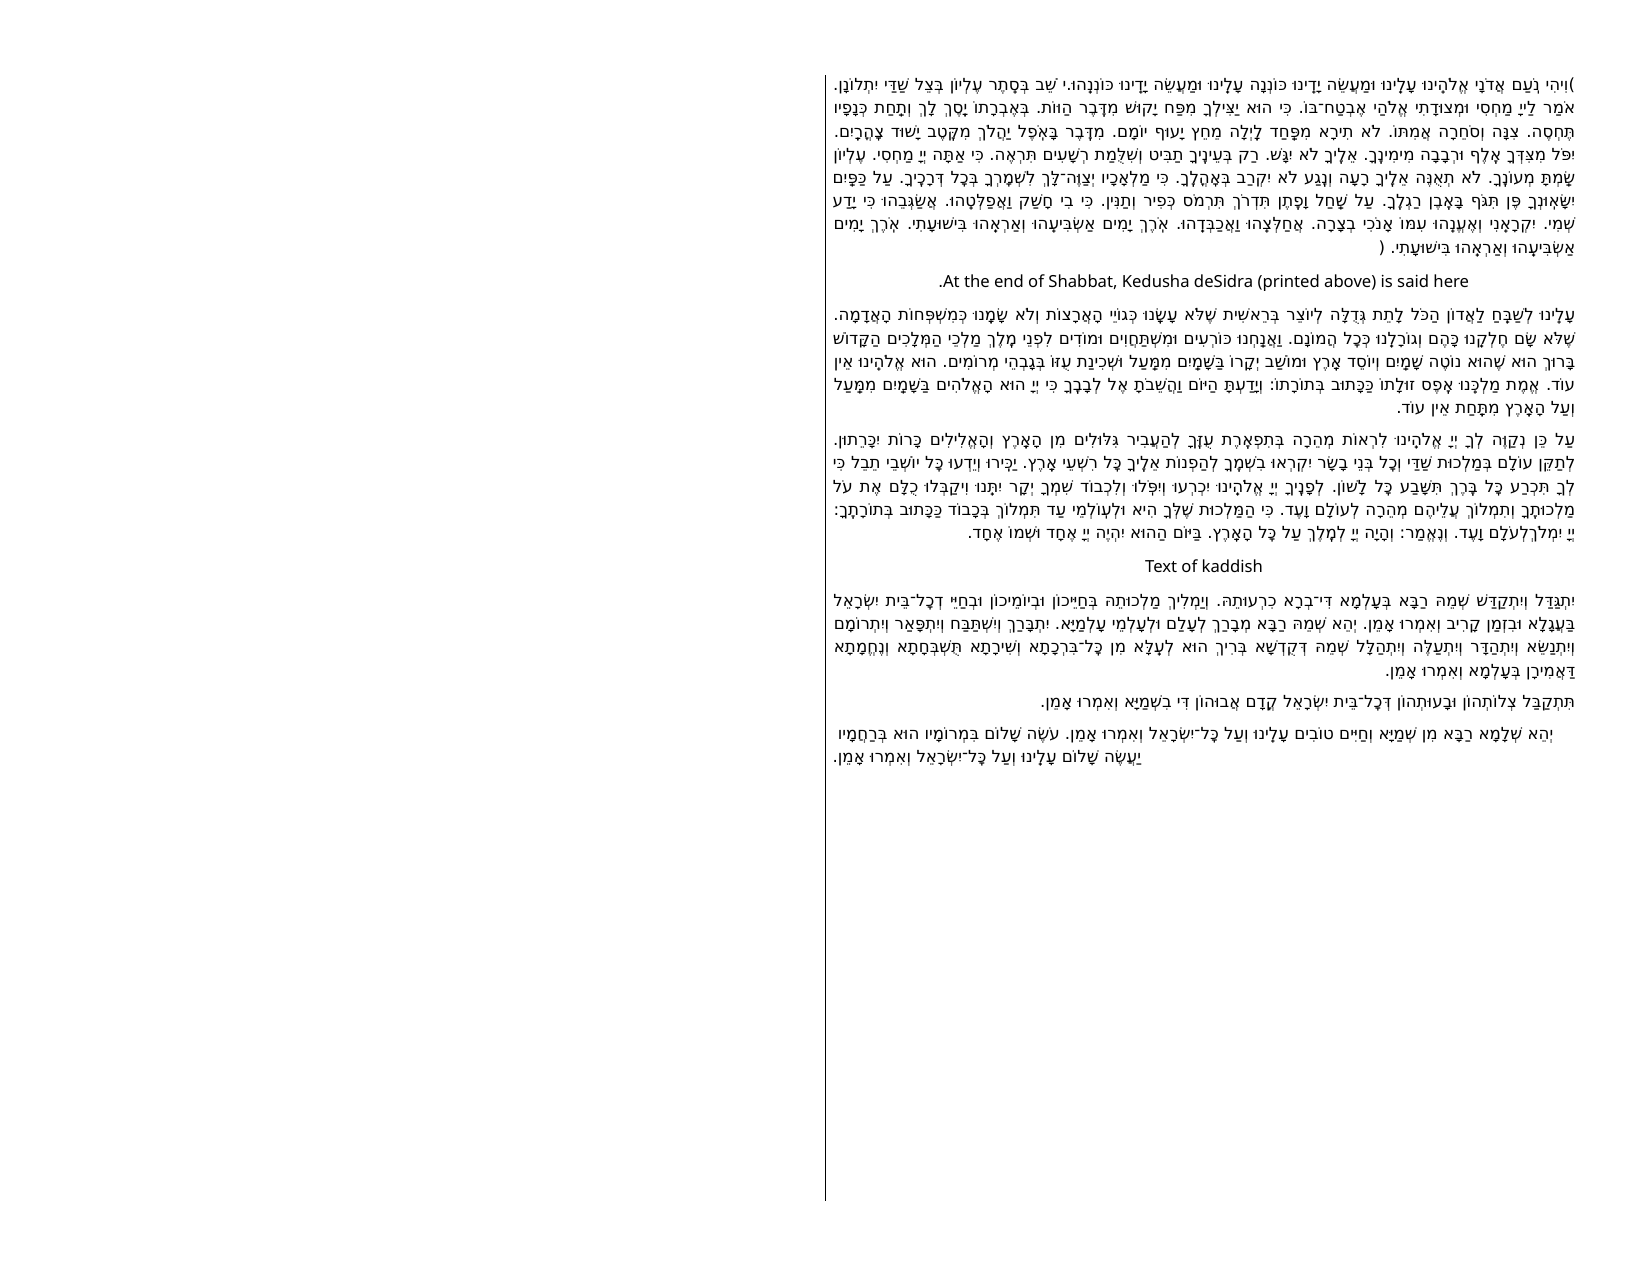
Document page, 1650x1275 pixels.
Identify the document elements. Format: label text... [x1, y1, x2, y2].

text Text of kaddish [832, 555, 1575, 578]
text עָלֵֽינוּ לְשַׁבֵּֽחַ לַאֲדוֹן הַכֹּל לָתֵת גְּדֻלָּה לְיוֹצֵר בְּרֵאשִׁית שֶׁלֺּא עָשָֽׂנוּ כְּגוֹיֵי הָאֲרָצוֹת וְלֺא שָׂמָֽנוּ כְּמִשְׁפְּחוֹת הָאֲדָמָה. שֶׁלֺּא שָׂם חֶלְקֵֽנוּ כָּהֶם וְגוֹרָלֵֽנוּ כְּכׇל הֲמוֹנָם. וַאֲנַֽחְנוּ כּוֹרְעִים וּמִשְׁתַּחֲוִים וּמוֹדִים לִפְנֵי מֶֽלֶךְ מַלְכֵי הַמְּלָכִים הַקָּדוֹשׁ בָּרוּךְ הוּא שֶׁהוּא נוֹטֶה שָׁמַֽיִם וְיוֹסֵד אָֽרֶץ וּמוֹשַׁב יְקָרוֹ בַּשָּׁמַֽיִם מִמַּֽעַל וּשְׁכִינַת עֻזּוֹ בְּגָבְהֵי מְרוֹמִים. הוּא אֱלֺהֵֽינוּ אֵין עוֹד. אֱמֶת מַלְכֵּֽנוּ אֶֽפֶס זוּלָתוֹ כַּכָּתוּב בְּתוֹרָתוֹ: וְיָדַעְתָּ הַיּוֹם וַהֲשֵׁבֹתָ אֶל לְבָבֶֽךָ כִּי יְיָ הוּא הָאֱלֺהִים בַּשָּׁמַֽיִם מִמַּֽעַל וְעַל הָאָֽרֶץ מִתָּֽחַת אֵין עוֹד. [832, 305, 1575, 418]
text תִּתְקַבַּל צְלוֹתְהוֹן וּבָעוּתְהוֹן דְּכׇל־בֵּית יִשְׂרָאֵל קֳדָם אֲבוּהוֹן דִּי בִשְׁמַיָּא וְאִמְרוּ אָמֵן. [832, 692, 1575, 712]
text At the end of Shabbat, Kedusha deSidra (printed above) is said here. [832, 269, 1575, 292]
text עַל כֵּן נְקַוֶּה לְךָ יְיָ אֱלֺהֵֽינוּ לִרְאוֹת מְהֵרָה בְּתִפְאֶֽרֶת עֻזֶּֽךָ לְהַעֲבִיר גִּלּוּלִים מִן הָאָֽרֶץ וְהָאֱלִילִים כָּרוֹת יִכָּרֵתוּן. לְתַקֵּן עוֹלָם בְּמַלְכוּת שַׁדַּי וְכׇל בְּנֵי בָשָׂר יִקְרְאוּ בִשְׁמֶֽךָ לְהַפְנוֹת אֵלֶֽיךָ כׇּל רִשְׁעֵי אָֽרֶץ. יַכִּֽירוּ וְיֵדְעוּ כׇּל יוֹשְׁבֵי תֵבֵל כִּי לְךָ תִּכְרַע כׇּל בֶּֽרֶךְ תִּשָּׁבַע כׇּל לָשׁוֹן. לְפָנֶֽיךָ יְיָ אֱלֺהֵֽינוּ יִכְרְעוּ וְיִפֹּֽלוּ וְלִכְבוֹד שִׁמְךָ יְקָר יִתֵּֽנוּ וִיקַבְּלוּ כֻלָּם אֶת עֹל מַלְכוּתֶֽךָ וְתִמְלוֹךְ עֲלֵיהֶם מְהֵרָה לְעוֹלָם וָעֶד. כִּי הַמַּלְכוּת שֶׁלְּךָ הִיא וּלְעֽוֹלְמֵי עַד תִּמְלוֹךְ בְּכָבוֹד כַּכָּתוּב בְּתוֹרָתֶֽךָ: יְיָ יִמְלֺךְלְעֹלָם וָעֶד. וְנֶאֱמַר: וְהָיָה יְיָ לְמֶֽלֶךְ עַל כׇּל הָאָֽרֶץ. בַּיּוֹם הַהוּא יִהְיֶה יְיָ אֶחָד וּשְׁמוֹ אֶחָד. [832, 430, 1575, 542]
text יְהֵא שְׁלָמָא רַבָּא מִן שְׁמַיָּא וְחַיִּים טוֹבִים עָלֵֽינוּ וְעַל כׇּל־יִשְׂרָאֵל וְאִמְרוּ אָמֵן. עֹשֶׂה שָׁלוֹם בִּמְרוֹמָיו הוּא בְּרַחֲמָיו יַעֲשֶׂה שָׁלוֹם עָלֵֽינוּ וְעַל כׇּל־יִשְׂרָאֵל וְאִמְרוּ אָמֵן. [832, 724, 1575, 767]
text )וִיהִי נֹֽעַם אֲדֹנָי אֱלֹהֵֽינוּ עָלֵֽינוּ וּמַעֲשֵׂה יָדֵֽינוּ כּוֹנְנָה עָלֵֽינוּ וּמַעֲשֵׂה יָדֵֽינוּ כּוֹנְנֵֽהוּ.י ֹשֵׁב בְּסֵֽתֶר עֶלְיוֹן בְּצֵל שַׁדַּי יִתְלוֹנָן. אֹמַר לַייָ מַחְסִי וּמְצוּדָתִי אֱלֹהַי אֶבְטַח־בּוֹ. כִּי הוּא יַצִּילְךָ מִפַּח יָקוּשׁ מִדֶּֽבֶר הַוּוֹת. בְּאֶבְרָתוֹ יָֽסֶךְ לָךְ וְתַֽחַת כְּנָפָיו תֶּחְסֶה. צִנָּה וְסֹחֵרָה אֲמִתּוֹ. לֹא תִירָא מִפַּֽחַד לָֽיְלָה מֵחֵץ יָעוּף יוֹמָם. מִדֶּֽבֶר בָּאֹֽפֶל יַהֲלֹךְ מִקֶּֽטֶב יָשׁוּד צׇהֳרָֽיִם. יִפֹּל מִצִּדְּךָ אֶֽלֶף וּרְבָבָה מִימִינֶֽךָ. אֵלֶֽיךָ לֹא יִגָּשׁ. רַק בְּעֵינֶֽיךָ תַבִּיט וְשִׁלֻּמַת רְשָׁעִים תִּרְאֶה. כִּי אַתָּה יְיָ מַחְסִי. עֶלְיוֹן שַֽׂמְתָּ מְעוֹנֶֽךָ. לֹא תְאֻנֶּה אֵלֶֽיךָ רָעָה וְנֶֽגַע לֹא יִקְרַב בְּאׇהֳלֶֽךָ. כִּי מַלְאָכָיו יְצַוֶּה־לָּךְ לִשְׁמׇרְךָ בְּכׇל דְּרָכֶֽיךָ. עַל כַּפַּֽיִם יִשָּׂאֽוּנְךָ פֶּן תִּגֹּף בָּאֶֽבֶן רַגְלֶֽךָ. עַל שַֽׁחַל וָפֶֽתֶן תִּדְרֹךְ תִּרְמֹס כְּפִיר וְתַנִּין. כִּי בִי חָשַׁק וַאֲפַלְּטֵֽהוּ. אֲשַׂגְּבֵהוּ כִּי יָדַע שְׁמִי. יִקְרָאֵֽנִי וְאֶעֱנֵֽהוּ עִמּוֹ אָנֹכִי בְצָרָה. אֲחַלְּצֵֽהוּ וַאֲכַבְּדֵֽהוּ. אֹֽרֶךְ יָמִים אַשְׂבִּיעֵֽהוּ וְאַרְאֵֽהוּ בִּישׁוּעָתִי. אֹֽרֶךְ יָמִים אַשְׂבִּיעֵֽהוּ וְאַרְאֵֽהוּ בִּישׁוּעָתִי. ( [832, 75, 1575, 257]
text יִתְגַּדַּל וְיִתְקַדַּשׁ שְׁמֵהּ רַבָּא בְּעָלְמָא דִּי־בְרָא כִרְעוּתֵהּ. וְיַמְלִיךְ מַלְכוּתֵהּ בְּחַיֵּיכוֹן וּבְיוֹמֵיכוֹן וּבְחַיֵּי דְכׇל־בֵּית יִשְׂרָאֵל בַּעֲגָלָא וּבִזְמַן קָרִיב וְאִמְרוּ אָמֵן. יְהֵא שְׁמֵהּ רַבָּא מְבָרַךְ לְעָלַם וּלְעָלְמֵי עָלְמַיָּא. יִתְבָּרַךְ וְיִשְׁתַּבַּח וְיִתְפָּאַר וְיִתְרוֹמָם וְיִתְנַשֵּׂא וְיִתְהַדָּר וְיִתְעַלֶּה וְיִתְהַלָּל שְׁמֵהּ דְּקֻדְשָׁא בְּרִיךְ הוּא לְעֵֽלָּא מִן כׇּל־בִּרְכָתָא וְשִׁירָתָא תֻּשְׁבְּחָתָא וְנֶחֱמָתָא דַּאֲמִירָן בְּעָלְמָא וְאִמְרוּ אָמֵן. [832, 591, 1575, 680]
